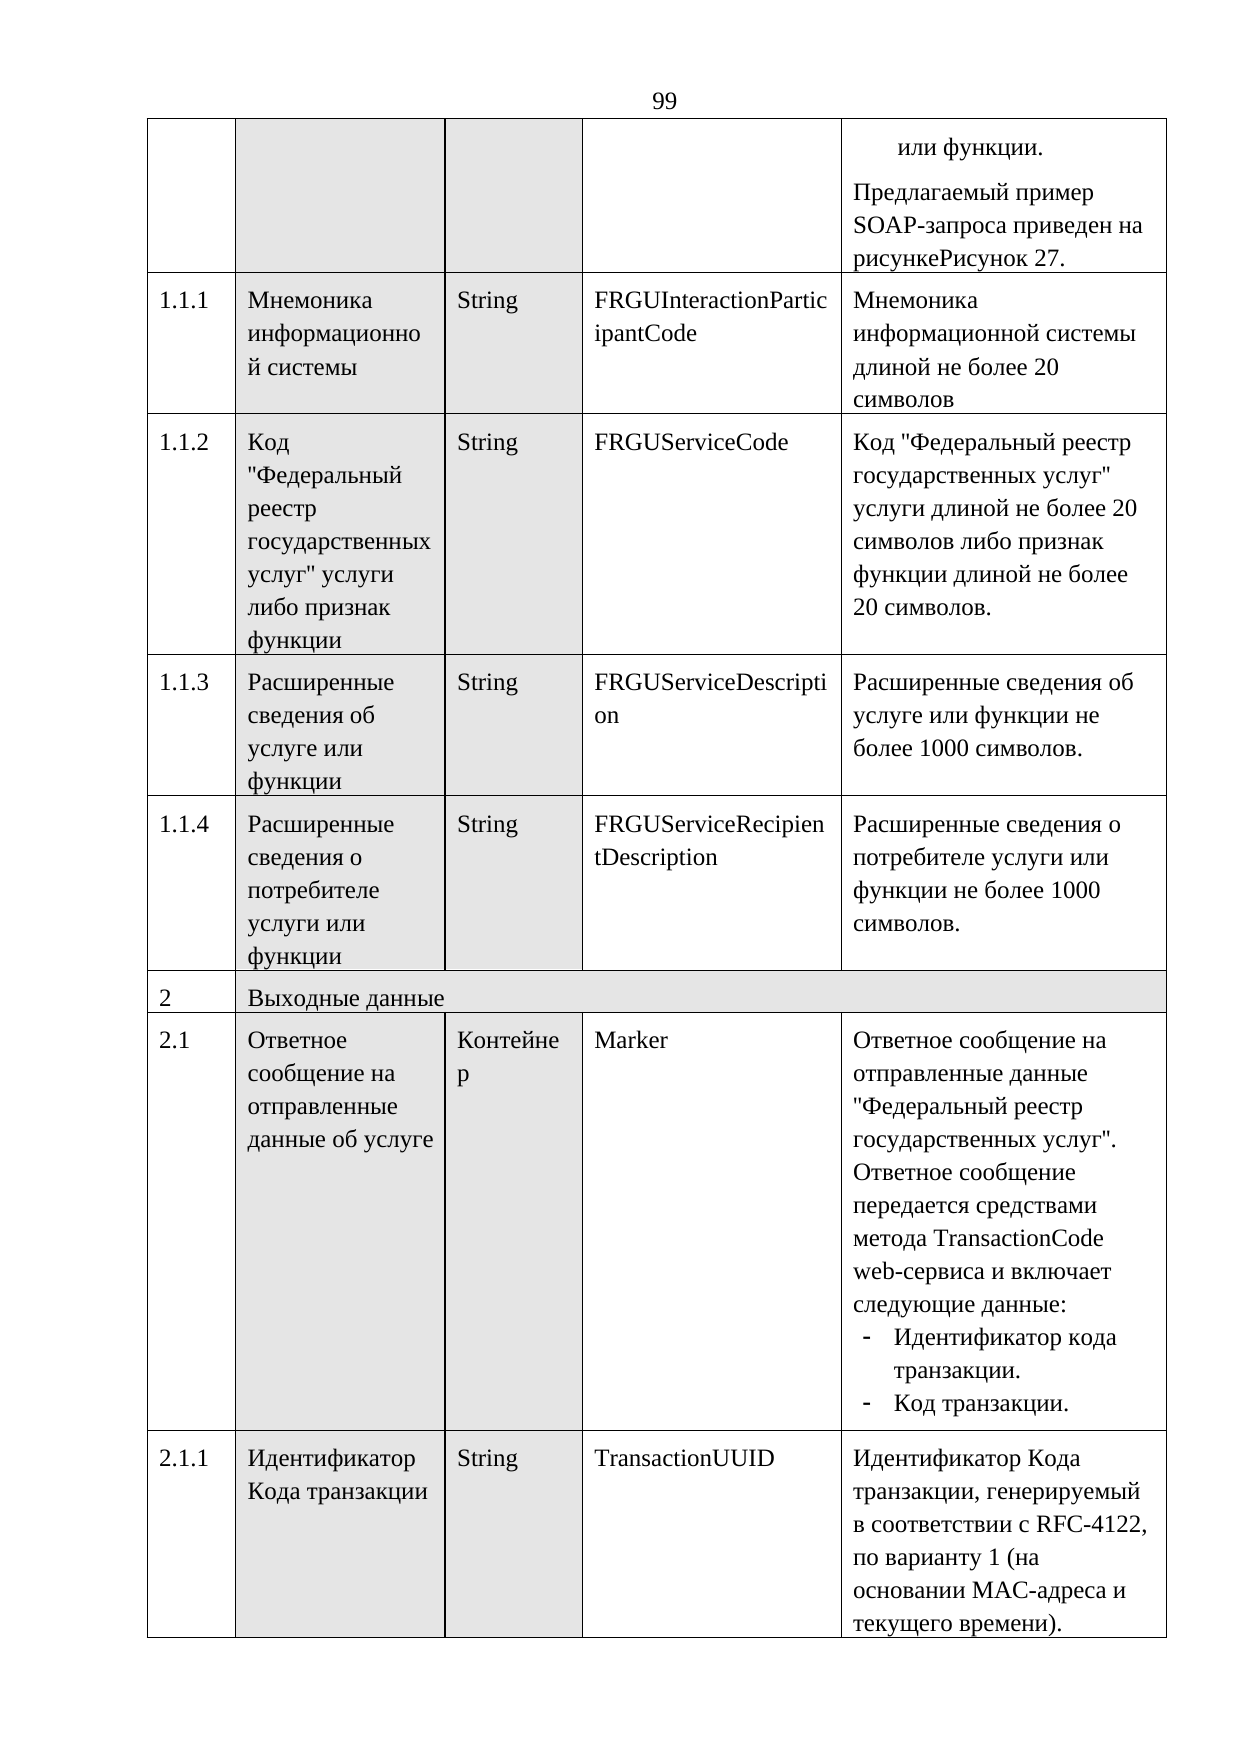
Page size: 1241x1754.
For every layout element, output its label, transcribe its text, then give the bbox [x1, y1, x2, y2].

table_cell 1.1.3 [148, 655, 235, 795]
table_cell Контейнер [446, 1013, 582, 1430]
table_cell [583, 119, 841, 272]
table_cell Расширенные сведения об услуге или функции не более 1000 символов. [842, 655, 1166, 795]
table_cell 1.1.1 [148, 273, 235, 413]
table_cell Идентификатор Кода транзакции, генерируемый в соответствии с RFC-4122, по варианту 1 (на основании MAC-адреса и текущего времени). [842, 1431, 1166, 1637]
table_cell [236, 119, 444, 272]
table_cell Marker [583, 1013, 841, 1430]
table_cell String [446, 273, 582, 413]
table_cell Расширенные сведения об услуге или функции [236, 655, 444, 795]
table_cell TransactionUUID [583, 1431, 841, 1637]
table_cell Код ''Федеральный реестр государственных услуг'' услуги либо признак функции [236, 414, 444, 654]
table_cell Мнемоника информационной системы длиной не более 20 символов [842, 273, 1166, 413]
table_cell [148, 119, 235, 272]
table_cell 1.1.4 [148, 796, 235, 969]
table_cell Ответное сообщение на отправленные данные об услуге [236, 1013, 444, 1430]
table_cell или функции. Предлагаемый пример SOAP-запроса приведен на рисункеРисунок 27. [842, 119, 1166, 272]
table_cell Ответное сообщение на отправленные данные ''Федеральный реестр государственных услуг''. Ответное сообщение передается средствами метода TransactionCode web-сервиса и включает следующие данные: Идентификатор кода транзакции. Код транзакции. [842, 1013, 1166, 1430]
table_cell Мнемоника информационной системы [236, 273, 444, 413]
table_cell 2 [148, 971, 235, 1012]
table_cell 2.1 [148, 1013, 235, 1430]
table_cell Код ''Федеральный реестр государственных услуг'' услуги длиной не более 20 символов либо признак функции длиной не более 20 символов. [842, 414, 1166, 654]
table_cell 2.1.1 [148, 1431, 235, 1637]
table_cell 1.1.2 [148, 414, 235, 654]
table_cell Расширенные сведения о потребителе услуги или функции не более 1000 символов. [842, 796, 1166, 969]
table_cell Расширенные сведения о потребителе услуги или функции [236, 796, 444, 969]
table_cell FRGUServiceDescription [583, 655, 841, 795]
table_cell [446, 119, 582, 272]
table_cell FRGUServiceRecipientDescription [583, 796, 841, 969]
table_cell Идентификатор Кода транзакции [236, 1431, 444, 1637]
table_cell Выходные данные [236, 971, 1166, 1012]
table_cell String [446, 655, 582, 795]
table_cell String [446, 414, 582, 654]
table_cell String [446, 1431, 582, 1637]
table_cell FRGUInteractionPartiсipantCode [583, 273, 841, 413]
table_cell String [446, 796, 582, 969]
table_cell FRGUServiceCode [583, 414, 841, 654]
